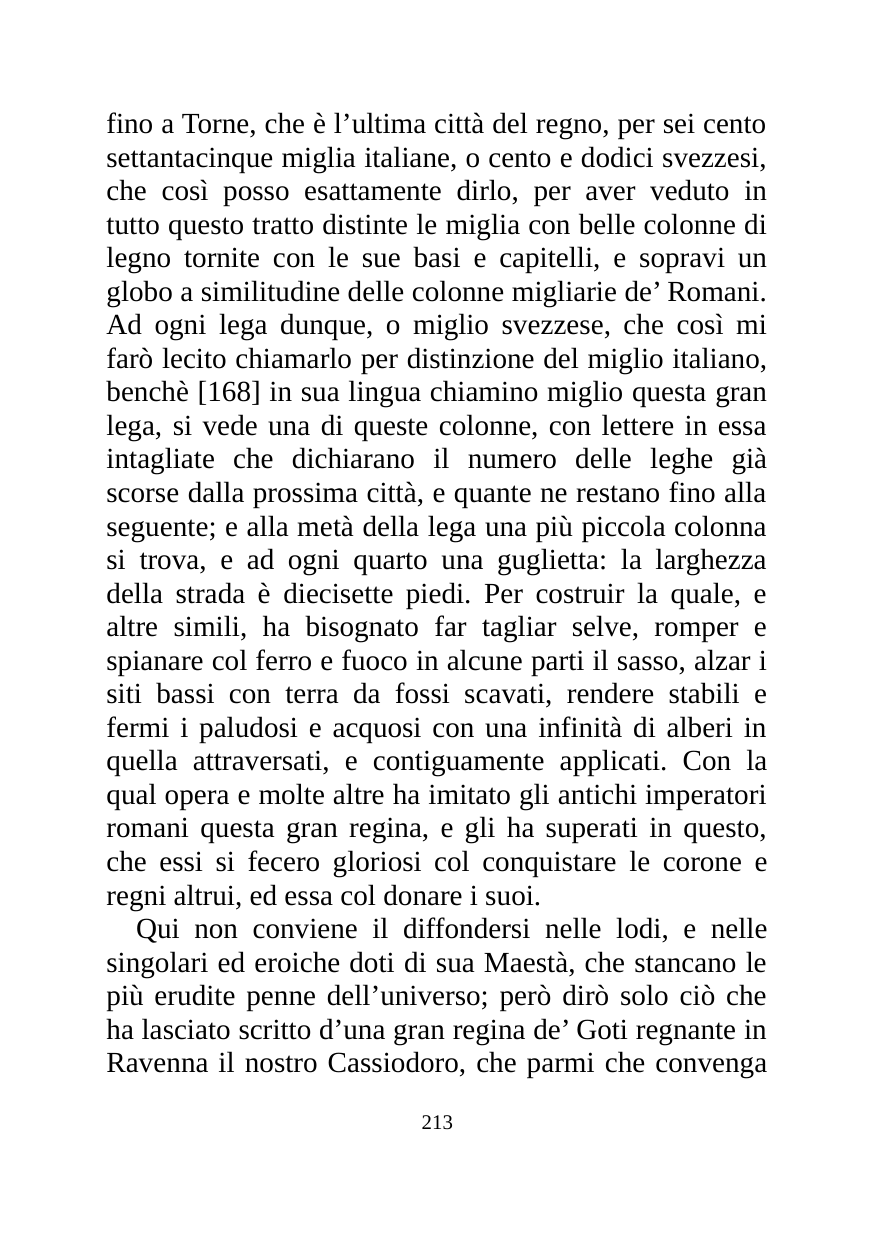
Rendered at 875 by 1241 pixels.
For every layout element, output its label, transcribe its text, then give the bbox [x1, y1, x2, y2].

text Qui non conviene il diffondersi nelle lodi, e nelle singolari ed eroiche doti di sua Maestà, che stancano le più erudite penne dell’universo; però dirò solo ciò che ha lasciato scritto d’una gran regina de’ Goti regnante in Ravenna il nostro Cassiodoro, che parmi che convenga [106, 911, 768, 1079]
text fino a Torne, che è l’ultima città del regno, per sei cento settantacinque miglia italiane, o cento e dodici svezzesi, che così posso esattamente dirlo, per aver veduto in tutto questo tratto distinte le miglia con belle colonne di legno tornite con le sue basi e capitelli, e sopravi un globo a similitudine delle colonne migliarie de’ Romani. Ad ogni lega dunque, o miglio svezzese, che così mi farò lecito chiamarlo per distinzione del miglio italiano, benchè [168] in sua lingua chiamino miglio questa gran lega, si vede una di queste colonne, con lettere in essa intagliate che dichiarano il numero delle leghe già scorse dalla prossima città, e quante ne restano fino alla seguente; e alla metà della lega una più piccola colonna si trova, e ad ogni quarto una guglietta: la larghezza della strada è diecisette piedi. Per costruir la quale, e altre simili, ha bisognato far tagliar selve, romper e spianare col ferro e fuoco in alcune parti il sasso, alzar i siti bassi con terra da fossi scavati, rendere stabili e fermi i paludosi e acquosi con una infinità di alberi in quella attraversati, e contiguamente applicati. Con la qual opera e molte altre ha imitato gli antichi imperatori romani questa gran regina, e gli ha superati in questo, che essi si fecero gloriosi col conquistare le corone e regni altrui, ed essa col donare i suoi. [106, 106, 768, 911]
